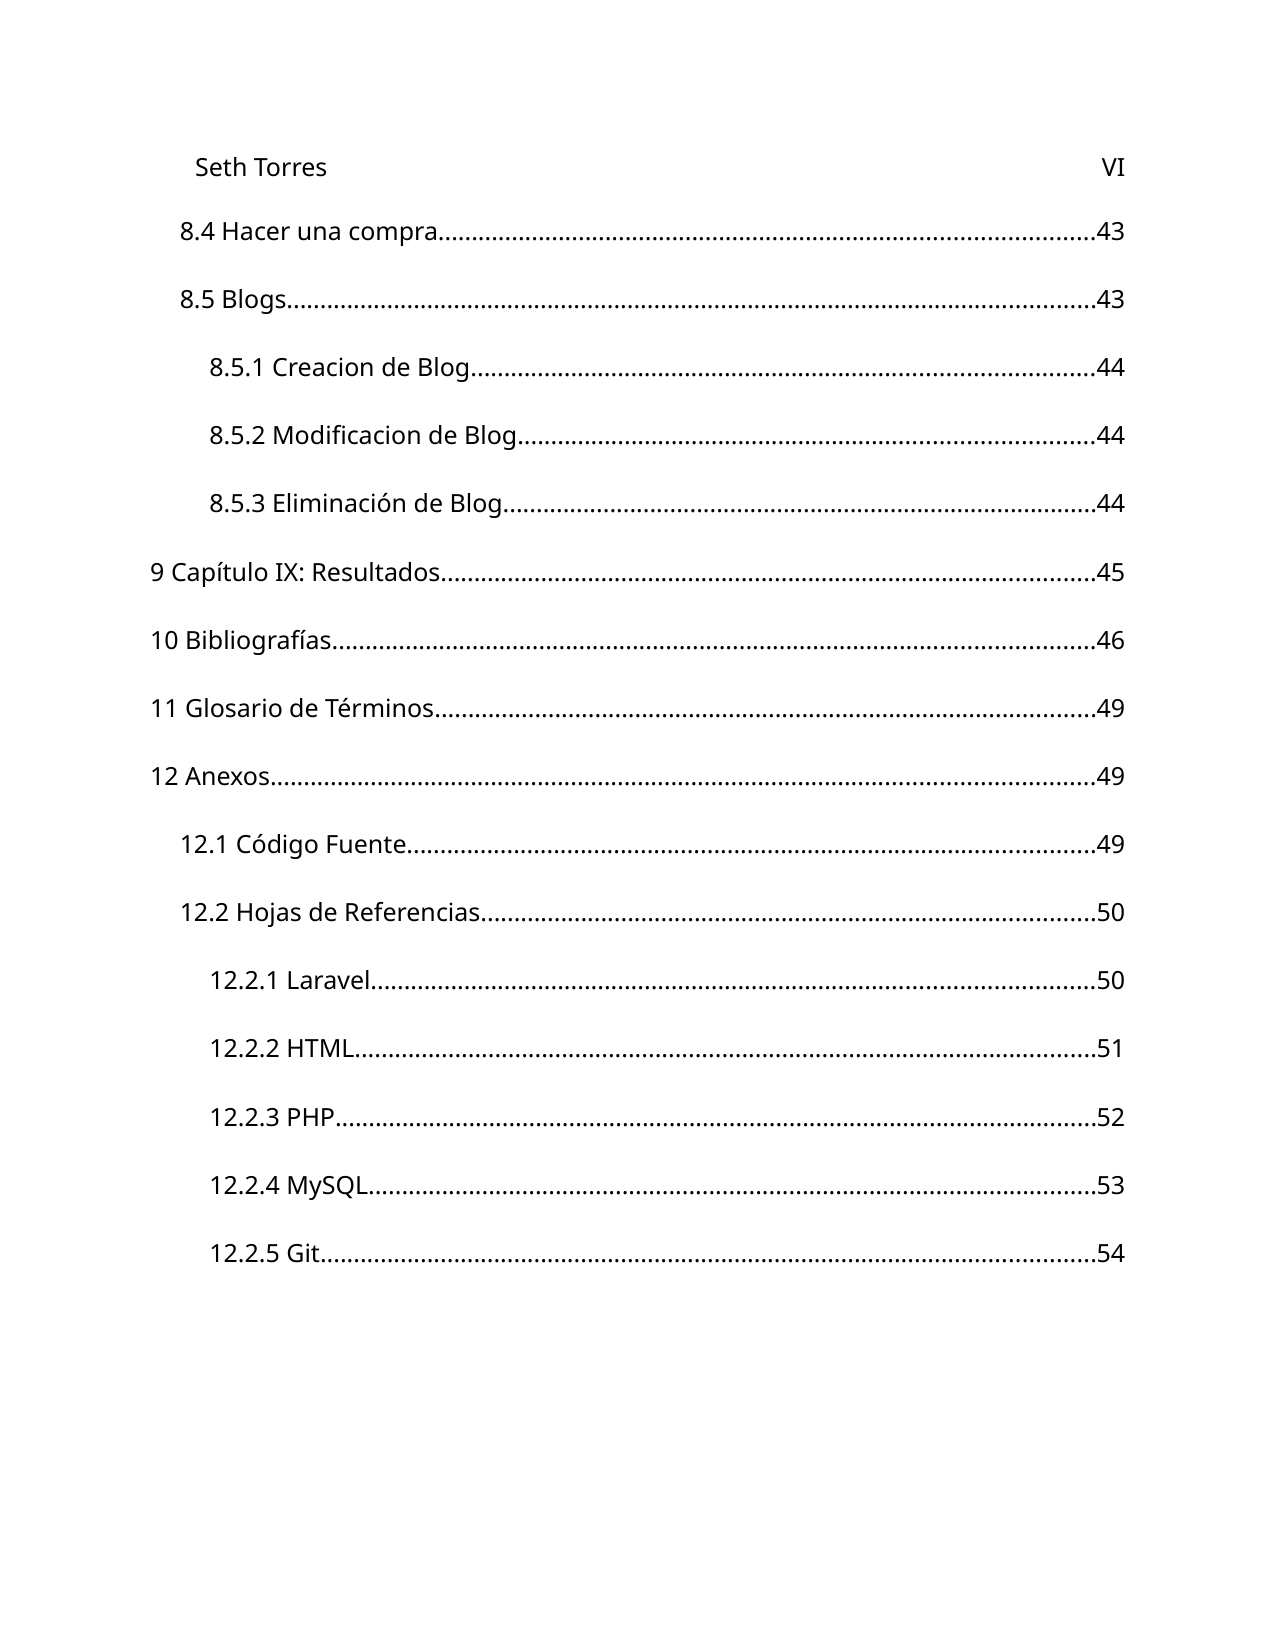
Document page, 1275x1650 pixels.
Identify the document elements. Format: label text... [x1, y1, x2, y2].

text 12.2.3 PHP 52 [209, 1099, 1125, 1133]
text 11 Glosario de Términos 49 [150, 690, 1125, 724]
text 12.2 Hojas de Referencias 50 [179, 895, 1125, 929]
text 12.2.1 Laravel 50 [209, 963, 1125, 997]
text 8.5 Blogs 43 [179, 282, 1125, 316]
text 12.2.5 Git 54 [209, 1235, 1125, 1269]
text 8.5.3 Eliminación de Blog 44 [209, 486, 1125, 520]
text 12.1 Código Fuente 49 [179, 827, 1125, 861]
text 12.2.4 MySQL 53 [209, 1167, 1125, 1201]
text 10 Bibliografías 46 [150, 622, 1125, 656]
text 12 Anexos 49 [150, 758, 1125, 793]
text 8.5.1 Creacion de Blog 44 [209, 350, 1125, 384]
text 8.4 Hacer una compra 43 [179, 213, 1125, 248]
text 8.5.2 Modificacion de Blog 44 [209, 418, 1125, 452]
text 12.2.2 HTML 51 [209, 1031, 1125, 1065]
text 9 Capítulo IX: Resultados 45 [150, 554, 1125, 588]
